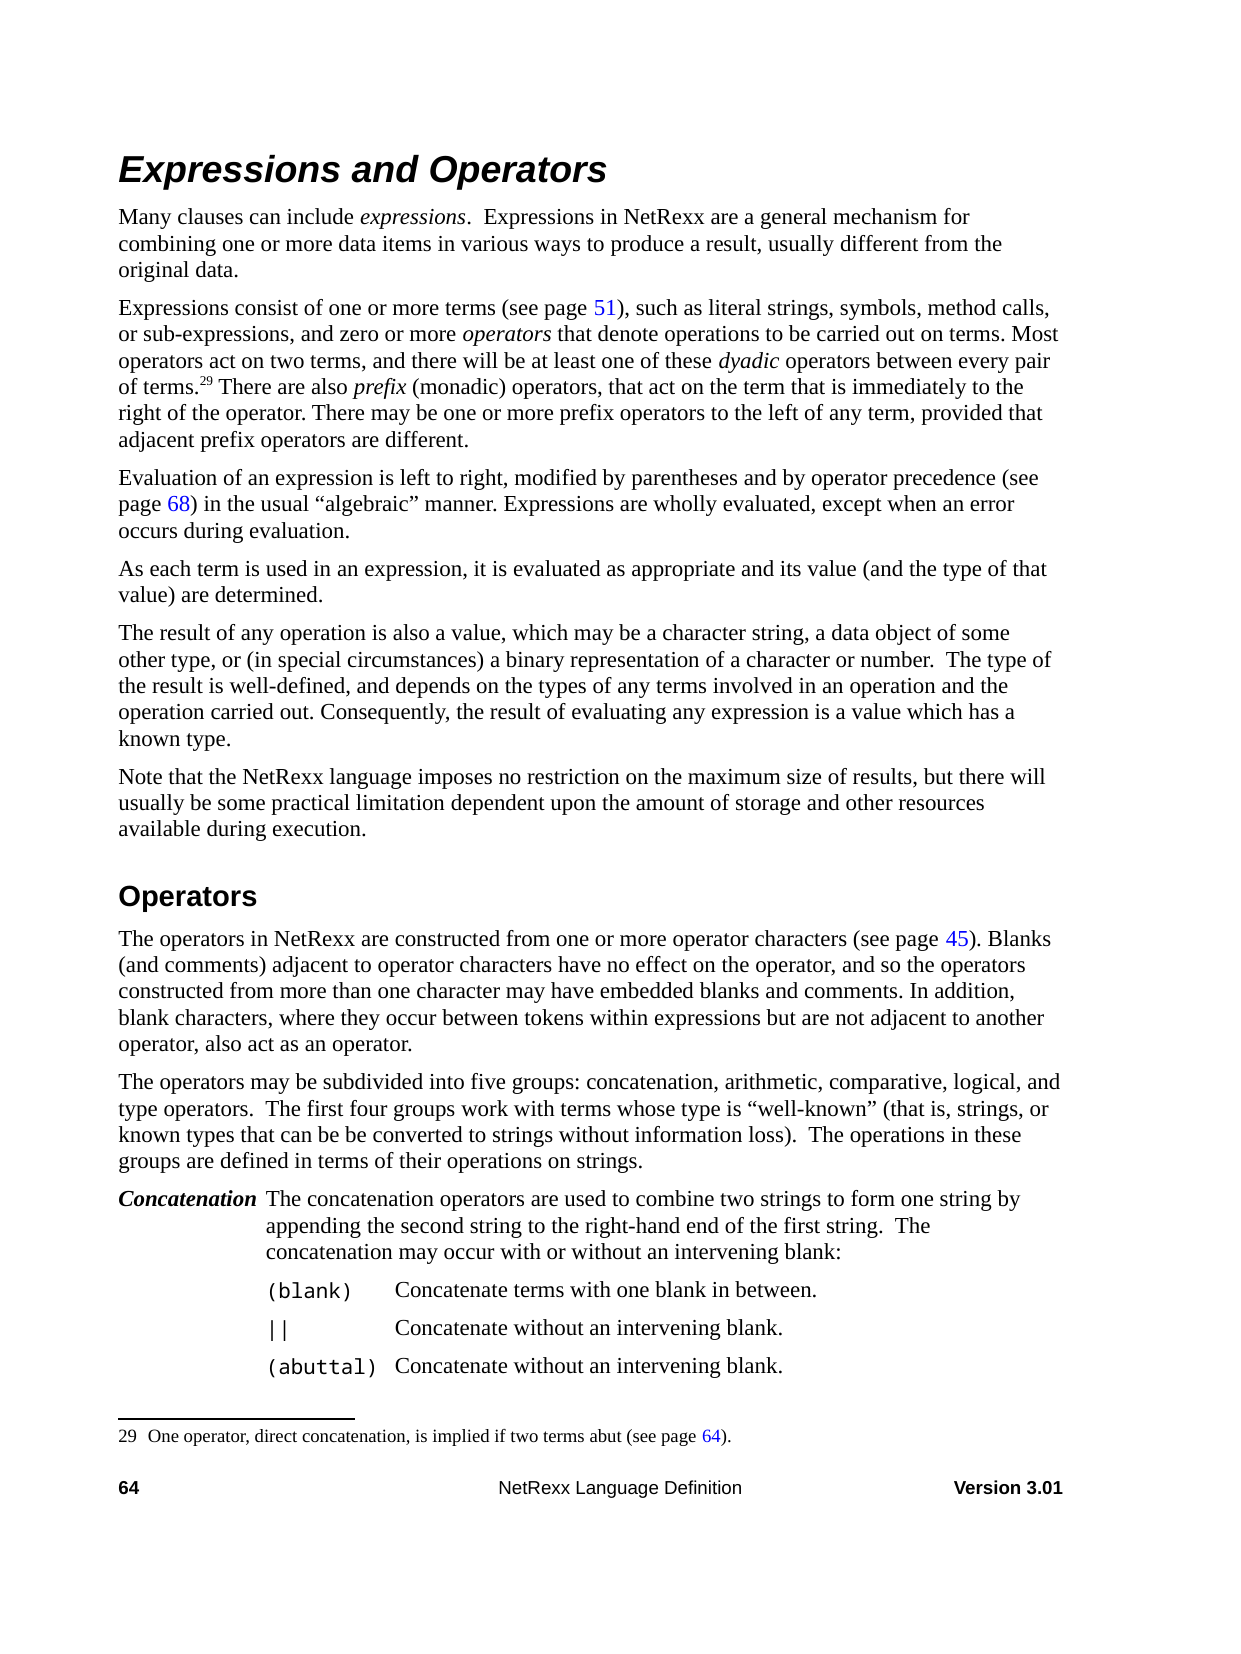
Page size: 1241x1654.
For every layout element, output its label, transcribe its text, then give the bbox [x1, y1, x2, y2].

table_header Concatenate terms with one blank in between. [395, 1276, 1057, 1314]
subtitle Operators [118, 879, 1063, 912]
text Note that the NetRexx language imposes no restriction on the maximum size of results, but there will usually be some practical limitation dependent upon the amount of storage and other resources available during execution. [118, 763, 1063, 842]
table_header The concatenation operators are used to combine two strings to form one string by appending the second string to the right-hand end of the first string. The concatenation may occur with or without an intervening blank: [266, 1185, 1063, 1391]
table_cell Concatenate without an intervening blank. [395, 1353, 1057, 1391]
text One operator, direct concatenation, is implied if two terms abut (see page 62). [118, 1425, 1063, 1447]
table_cell (abuttal) [266, 1353, 394, 1391]
text Evaluation of an expression is left to right, modified by parentheses and by operator precedence (see page 66) in the usual “algebraic” manner. Expressions are wholly evaluated, except when an error occurs during evaluation. [118, 464, 1063, 543]
subtitle Expressions and Operators [118, 148, 1063, 191]
table_cell Concatenate without an intervening blank. [395, 1314, 1057, 1352]
text The result of any operation is also a value, which may be a character string, a data object of some other type, or (in special circumstances) a binary representation of a character or number. The type of the result is well-defined, and depends on the types of any terms involved in an operation and the operation carried out. Consequently, the result of evaluating any expression is a value which has a known type. [118, 619, 1063, 751]
table_header (blank) [266, 1276, 394, 1314]
table_cell || [266, 1314, 394, 1352]
text Expressions consist of one or more terms (see page 49), such as literal strings, symbols, method calls, or sub-expressions, and zero or more operators that denote operations to be carried out on terms. Most operators act on two terms, and there will be at least one of these dyadic operators between every pair of terms. There are also prefix (monadic) operators, that act on the term that is immediately to the right of the operator. There may be one or more prefix operators to the left of any term, provided that adjacent prefix operators are different. [118, 294, 1063, 452]
text As each term is used in an expression, it is evaluated as appropriate and its value (and the type of that value) are determined. [118, 555, 1063, 607]
text Many clauses can include expressions. Expressions in NetRexx are a general mechanism for combining one or more data items in various ways to produce a result, usually different from the original data. [118, 203, 1063, 282]
text The operators may be subdivided into five groups: concatenation, arithmetic, comparative, logical, and type operators. The first four groups work with terms whose type is “well-known” (that is, strings, or known types that can be be converted to strings without information loss). The operations in these groups are defined in terms of their operations on strings. [118, 1068, 1063, 1174]
text The operators in NetRexx are constructed from one or more operator characters (see page 43). Blanks (and comments) adjacent to operator characters have no effect on the operator, and so the operators constructed from more than one character may have embedded blanks and comments. In addition, blank characters, where they occur between tokens within expressions but are not adjacent to another operator, also act as an operator. [118, 925, 1063, 1056]
table_header Concatenation [118, 1185, 266, 1391]
